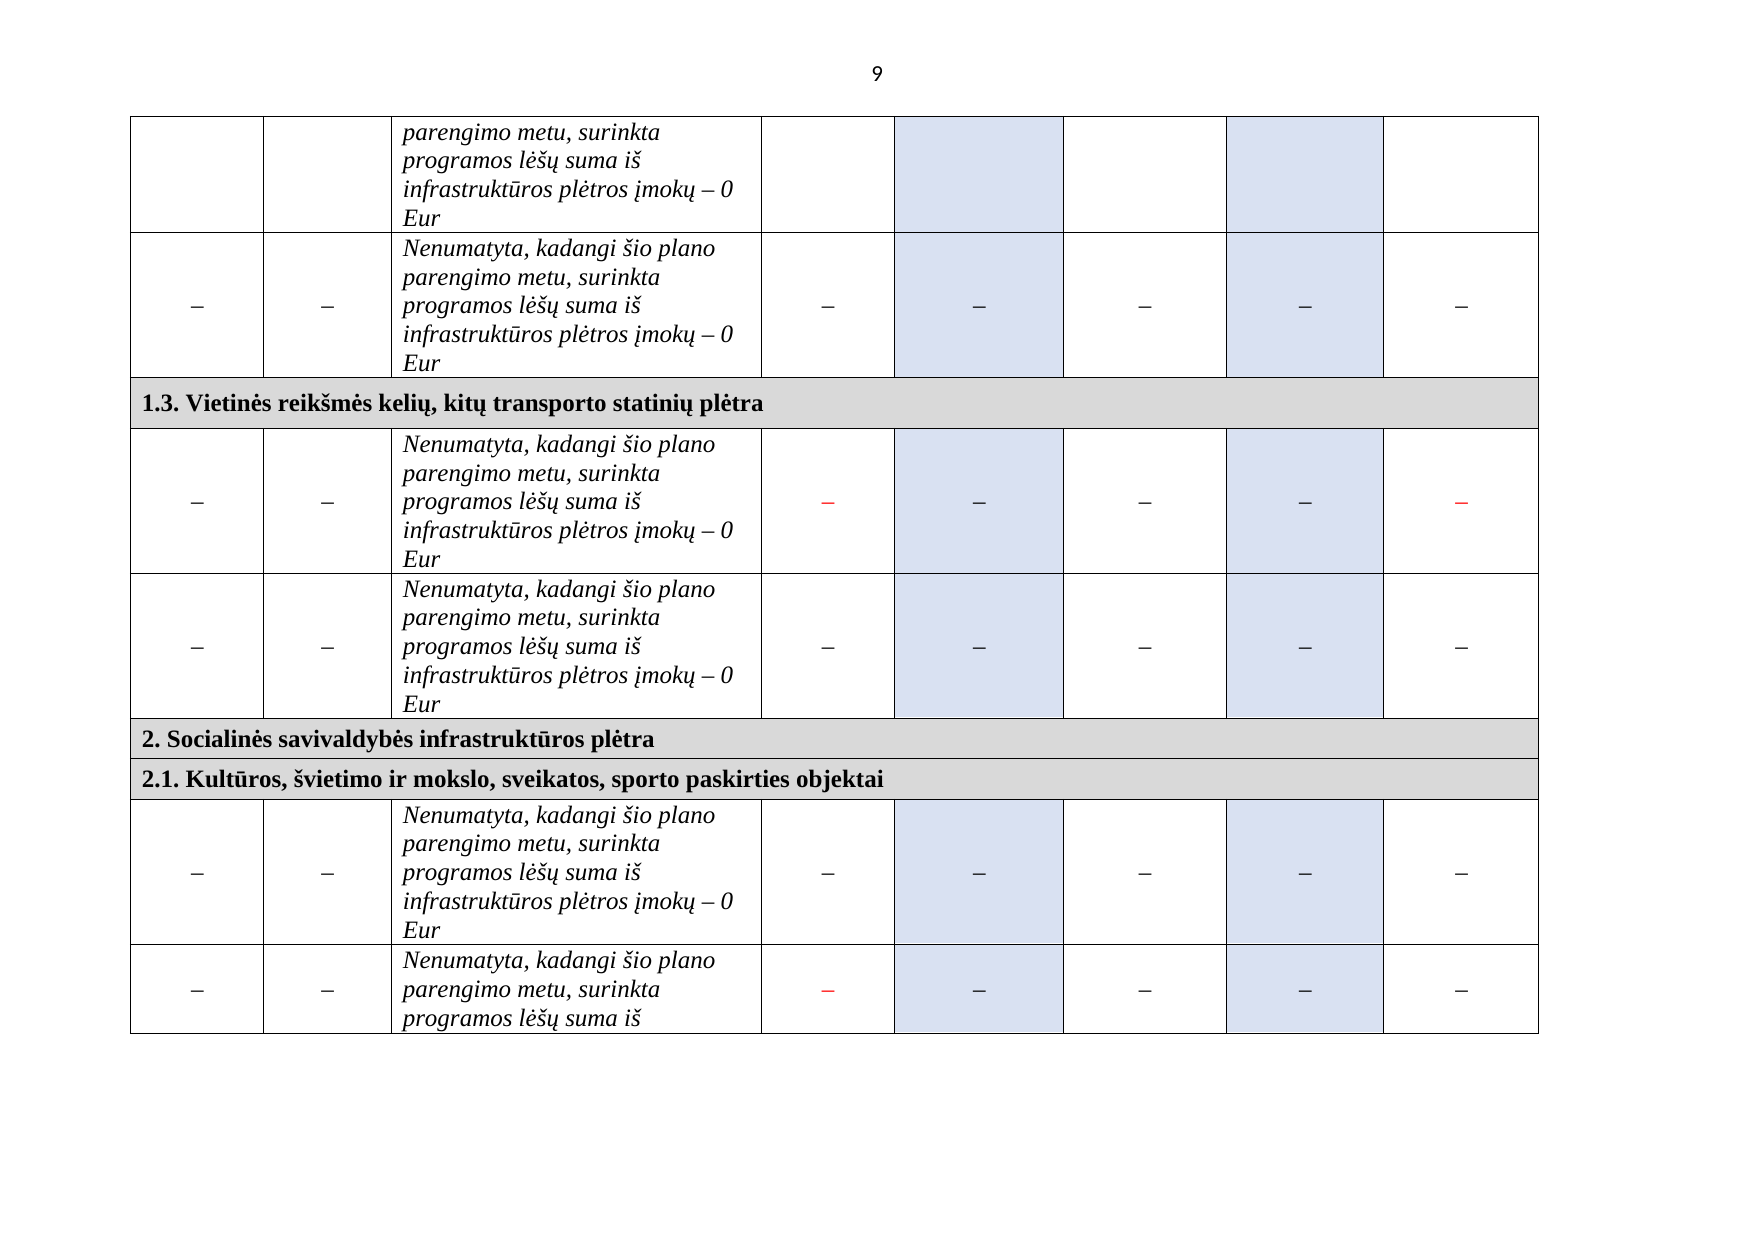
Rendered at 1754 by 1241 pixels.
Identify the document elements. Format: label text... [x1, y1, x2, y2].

table_cell – [131, 945, 263, 1032]
table_cell parengimo metu, surinkta programos lėšų suma iš infrastruktūros plėtros įmokų – 0 Eur [392, 117, 761, 232]
table_cell – [1227, 429, 1383, 573]
table_cell Nenumatyta, kadangi šio plano parengimo metu, surinkta programos lėšų suma iš infrastruktūros plėtros įmokų – 0 Eur [392, 574, 761, 717]
table_cell Nenumatyta, kadangi šio plano parengimo metu, surinkta programos lėšų suma iš infrastruktūros plėtros įmokų – 0 Eur [392, 233, 761, 377]
table_cell – [762, 233, 894, 377]
table_cell – [895, 429, 1063, 573]
table_cell – [131, 800, 263, 943]
table_cell [895, 117, 1063, 232]
table_cell – [762, 574, 894, 717]
table_cell – [131, 233, 263, 377]
table_cell – [895, 800, 1063, 943]
table_cell – [1064, 574, 1226, 717]
table_cell [1227, 117, 1383, 232]
table_cell – [1227, 233, 1383, 377]
table_cell – [1227, 945, 1383, 1032]
table_cell – [1384, 574, 1538, 717]
table_cell – [131, 574, 263, 717]
table_cell – [264, 574, 391, 717]
table_cell – [1384, 429, 1538, 573]
table_cell – [895, 574, 1063, 717]
table_cell [1384, 117, 1538, 232]
table_cell [131, 117, 263, 232]
table_cell – [762, 945, 894, 1032]
table_cell – [264, 800, 391, 943]
table_cell – [1227, 800, 1383, 943]
table_cell 2.1. Kultūros, švietimo ir mokslo, sveikatos, sporto paskirties objektai [131, 759, 1538, 799]
table_cell – [895, 233, 1063, 377]
table_cell – [1384, 800, 1538, 943]
table_cell – [895, 945, 1063, 1032]
table_cell [264, 117, 391, 232]
table_cell – [264, 945, 391, 1032]
table_cell [762, 117, 894, 232]
table_cell – [1064, 945, 1226, 1032]
table_cell – [762, 429, 894, 573]
table_cell 1.3. Vietinės reikšmės kelių, kitų transporto statinių plėtra [131, 378, 1538, 428]
table_cell – [1064, 800, 1226, 943]
table_cell – [1227, 574, 1383, 717]
table_cell Nenumatyta, kadangi šio plano parengimo metu, surinkta programos lėšų suma iš infrastruktūros plėtros įmokų – 0 Eur [392, 429, 761, 573]
table_cell Nenumatyta, kadangi šio plano parengimo metu, surinkta programos lėšų suma iš infrastruktūros plėtros įmokų – 0 Eur [392, 800, 761, 943]
table_cell – [1384, 945, 1538, 1032]
table_cell – [1064, 429, 1226, 573]
table_cell [1064, 117, 1226, 232]
table_cell 2. Socialinės savivaldybės infrastruktūros plėtra [131, 719, 1538, 758]
table_cell – [762, 800, 894, 943]
table_cell – [264, 429, 391, 573]
table_cell – [264, 233, 391, 377]
table_cell – [131, 429, 263, 573]
table_cell Nenumatyta, kadangi šio plano parengimo metu, surinkta programos lėšų suma iš [392, 945, 761, 1032]
table_cell – [1384, 233, 1538, 377]
table_cell – [1064, 233, 1226, 377]
